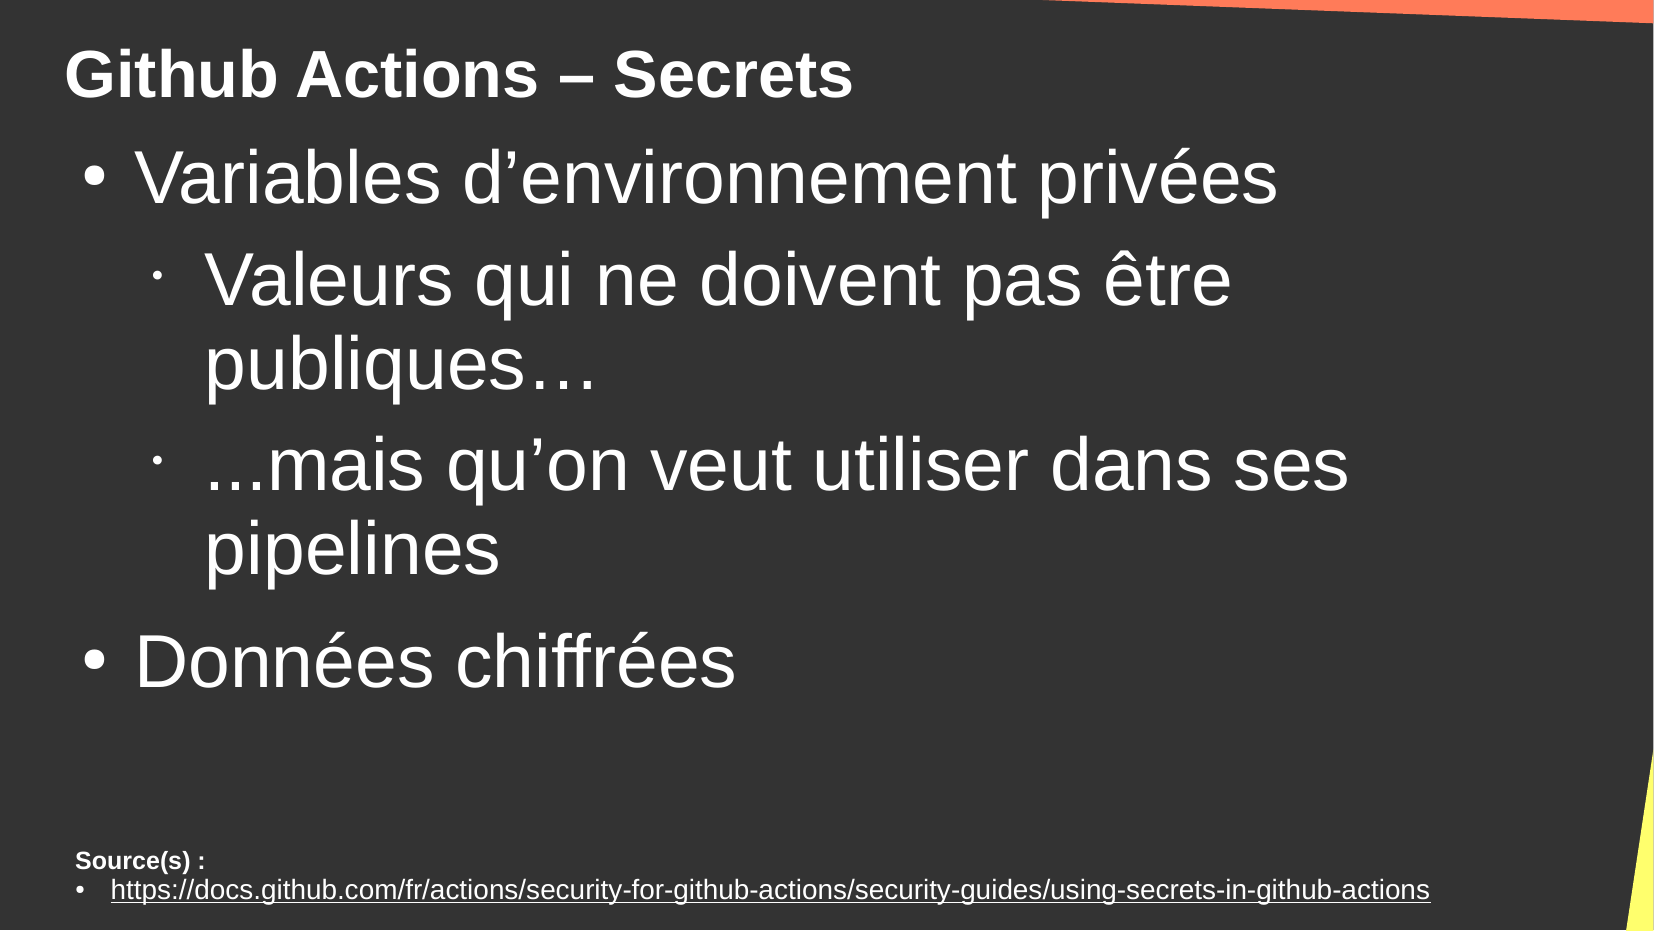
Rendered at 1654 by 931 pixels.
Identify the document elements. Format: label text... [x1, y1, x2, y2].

text_box [1626, 745, 1654, 931]
list Variables d’environnement privées Valeurs qui ne doivent pas être publiques… ...mais qu’on veut utiliser dans ses pipelines Données chiffrées [63, 135, 1589, 806]
text_box Source(s) : https://docs.github.com/fr/actions/security-for-github-actions/security-guides/using-secrets-in-github-actions [60, 806, 1607, 914]
text_box [1042, 0, 1654, 24]
title Github Actions – Secrets [64, 37, 1471, 113]
